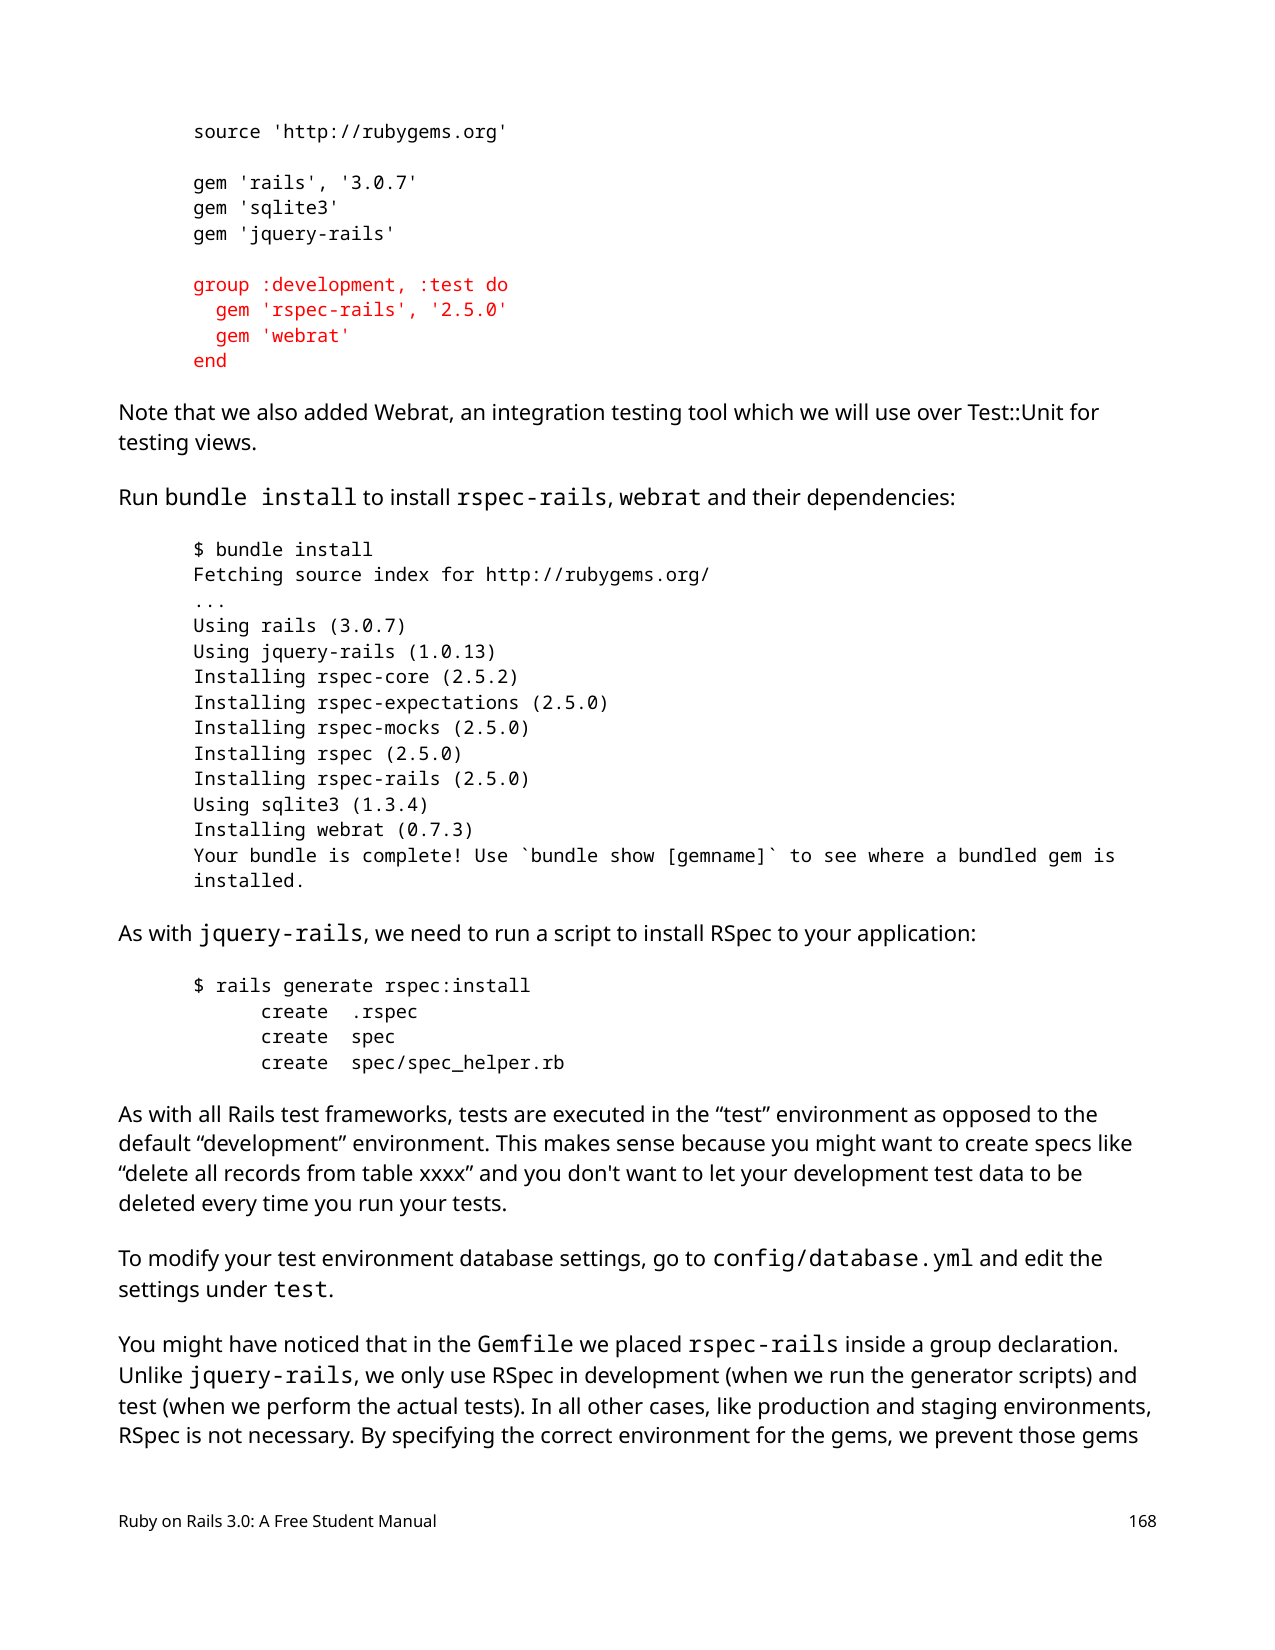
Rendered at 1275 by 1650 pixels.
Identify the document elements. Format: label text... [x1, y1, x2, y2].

text $ rails generate rspec:install create .rspec create spec create spec/spec_helper.rb [193, 972, 1157, 1074]
text source 'http://rubygems.org' gem 'rails', '3.0.7' gem 'sqlite3' gem 'jquery-rails' group :development, :test do gem 'rspec-rails', '2.5.0' gem 'webrat' end [193, 118, 1157, 373]
text Note that we also added Webrat, an integration testing tool which we will use over Test::Unit for testing views. [118, 397, 1157, 457]
text As with all Rails test frameworks, tests are executed in the “test” environment as opposed to the default “development” environment. This makes sense because you might want to create specs like “delete all records from table xxxx” and you don't want to let your development test data to be deleted every time you run your tests. [118, 1098, 1157, 1218]
text As with jquery-rails, we need to run a script to install RSpec to your application: [118, 917, 1157, 948]
text $ bundle install Fetching source index for http://rubygems.org/ ... Using rails (3.0.7) Using jquery-rails (1.0.13) Installing rspec-core (2.5.2) Installing rspec-expectations (2.5.0) Installing rspec-mocks (2.5.0) Installing rspec (2.5.0) Installing rspec-rails (2.5.0) Using sqlite3 (1.3.4) Installing webrat (0.7.3) Your bundle is complete! Use `bundle show [gemname]` to see where a bundled gem is installed. [193, 536, 1157, 893]
text You might have noticed that in the Gemfile we placed rspec-rails inside a group declaration. Unlike jquery-rails, we only use RSpec in development (when we run the generator scripts) and test (when we perform the actual tests). In all other cases, like production and staging environments, RSpec is not necessary. By specifying the correct environment for the gems, we prevent those gems [118, 1328, 1157, 1450]
text To modify your test environment database settings, go to config/database.yml and edit the settings under test. [118, 1242, 1157, 1304]
text Run bundle install to install rspec-rails, webrat and their dependencies: [118, 481, 1157, 512]
